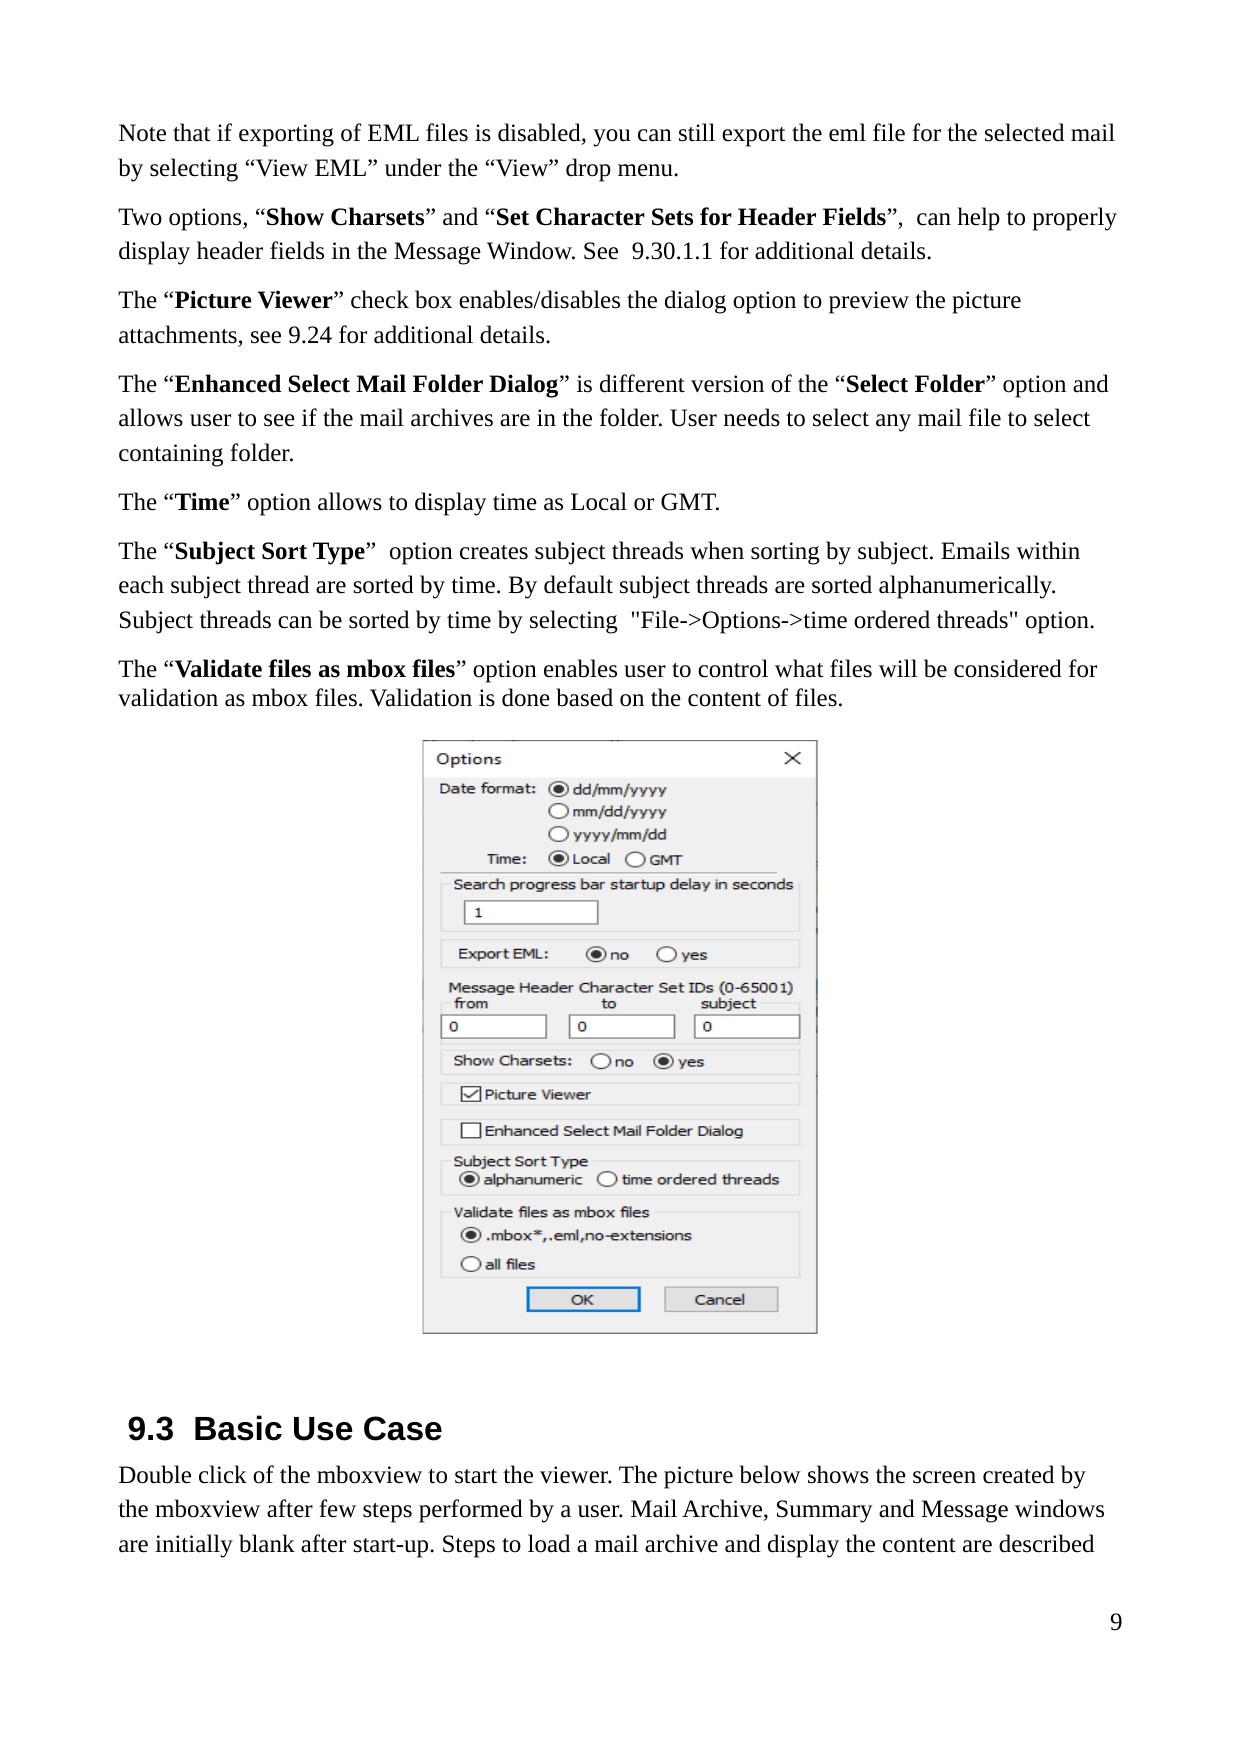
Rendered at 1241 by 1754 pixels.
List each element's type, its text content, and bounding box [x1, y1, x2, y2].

text Two options, “Show Charsets” and “Set Character Sets for Header Fields”, can help to properly display header fields in the Message Window. See 9.30.1.1 for additional details. [118, 202, 1122, 265]
text Double click of the mboxview to start the viewer. The picture below shows the screen created by the mboxview after few steps performed by a user. Mail Archive, Summary and Message windows are initially blank after start-up. Steps to load a mail archive and display the content are described [118, 1460, 1122, 1558]
text The “Enhanced Select Mail Folder Dialog” is different version of the “Select Folder” option and allows user to see if the mail archives are in the folder. User needs to select any mail file to select containing folder. [118, 369, 1122, 466]
text The “Picture Viewer” check box enables/disables the dialog option to preview the picture attachments, see 9.24 for additional details. [118, 285, 1122, 348]
text Note that if exporting of EML files is disabled, you can still export the eml file for the selected mail by selecting “View EML” under the “View” drop menu. [118, 118, 1122, 181]
text The “Validate files as mbox files” option enables user to control what files will be considered for validation as mbox files. Validation is done based on the content of files. [118, 654, 1122, 711]
picture [422, 740, 818, 1334]
subtitle Basic Use Case [118, 1409, 1122, 1448]
text The “Time” option allows to display time as Local or GMT. [118, 487, 1122, 516]
text The “Subject Sort Type” option creates subject threads when sorting by subject. Emails within each subject thread are sorted by time. By default subject threads are sorted alphanumerically. Subject threads can be sorted by time by selecting "File->Options->time ordered threads" option. [118, 536, 1122, 633]
